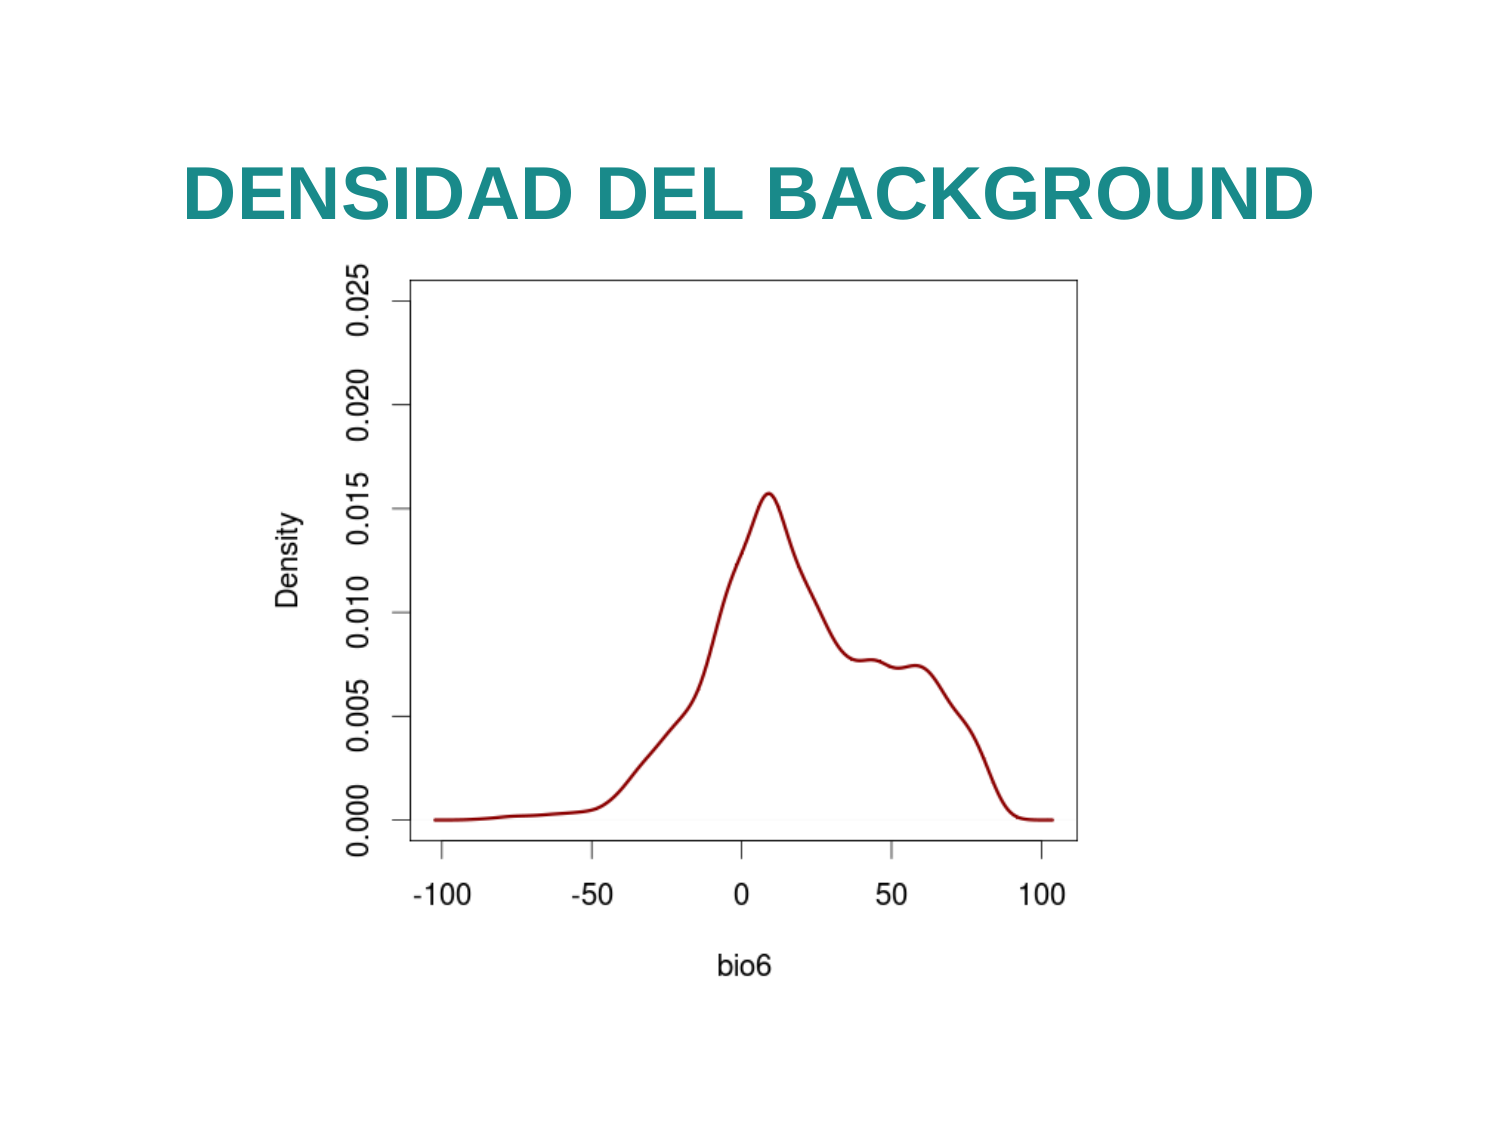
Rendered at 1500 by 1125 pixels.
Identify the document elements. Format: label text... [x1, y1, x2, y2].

picture [265, 320, 1152, 1022]
title DENSIDAD DEL BACKGROUND [112, 68, 1388, 320]
